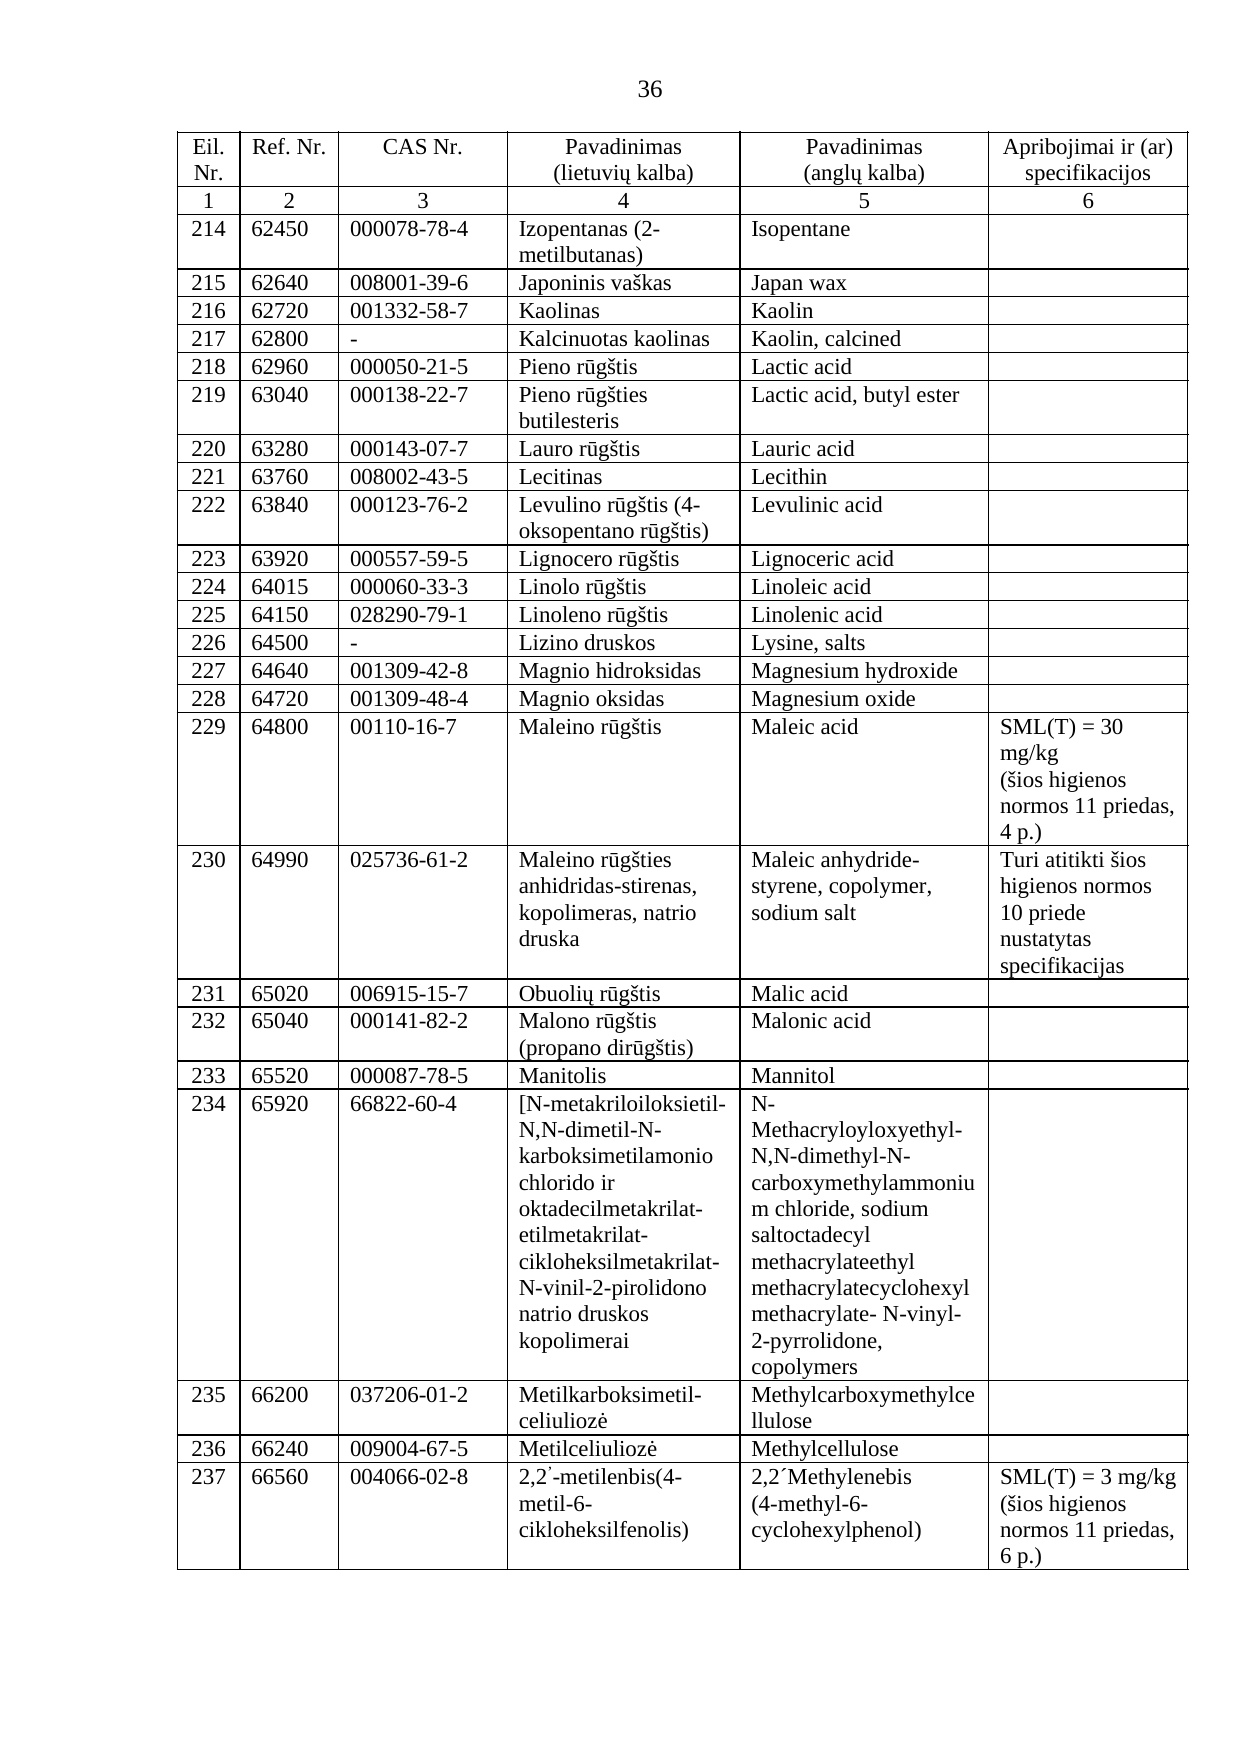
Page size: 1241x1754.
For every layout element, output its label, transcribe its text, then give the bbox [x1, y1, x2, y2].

table_cell Lignocero rūgštis [508, 546, 739, 572]
table_cell 214 [178, 215, 239, 268]
table_cell [989, 1062, 1187, 1088]
table_cell 2,2´Methylenebis (4-methyl-6-cyclohexylphenol) [741, 1463, 988, 1569]
table_cell 4 [508, 187, 739, 213]
table_cell 224 [178, 573, 239, 600]
table_cell [989, 685, 1187, 711]
table_cell Levulino rūgštis (4-oksopentano rūgštis) [508, 491, 739, 544]
table_cell 64990 [241, 846, 338, 978]
table_cell 66560 [241, 1463, 338, 1569]
table_header Pavadinimas (anglų kalba) [741, 133, 988, 186]
table_cell Kaolin [741, 297, 988, 324]
table_cell [N-metakriloiloksietil-N,N-dimetil-N-karboksimetilamonio chlorido ir oktadecilmetakrilat- etilmetakrilat-cikloheksilmetakrilat-N-vinil-2-pirolidono natrio druskos kopolimerai [508, 1090, 739, 1379]
table_cell SML(T) = 3 mg/kg (šios higienos normos 11 priedas, 6 p.) [989, 1463, 1187, 1569]
table_cell Maleic anhydride-styrene, copolymer, sodium salt [741, 846, 988, 978]
table_cell Kaolinas [508, 297, 739, 324]
table_cell 001332-58-7 [339, 297, 507, 324]
table_cell Isopentane [741, 215, 988, 268]
table_cell [989, 463, 1187, 489]
table_cell 64720 [241, 685, 338, 711]
table_cell [989, 270, 1187, 296]
table_cell 2 [241, 187, 338, 213]
table_cell Maleino rūgštis [508, 713, 739, 845]
table_cell Lauric acid [741, 435, 988, 462]
table_cell 64800 [241, 713, 338, 845]
table_cell 000123-76-2 [339, 491, 507, 544]
table_cell [989, 601, 1187, 628]
table_cell 66200 [241, 1381, 338, 1434]
table_cell 001309-42-8 [339, 657, 507, 683]
table_cell 63040 [241, 381, 338, 434]
table_cell 230 [178, 846, 239, 978]
table_cell Lignoceric acid [741, 546, 988, 572]
table_cell Linoleic acid [741, 573, 988, 600]
table_cell 223 [178, 546, 239, 572]
table_cell [989, 1090, 1187, 1379]
table_cell 228 [178, 685, 239, 711]
table_cell 000050-21-5 [339, 353, 507, 379]
table_cell 63280 [241, 435, 338, 462]
table_cell - [339, 325, 507, 352]
table_cell Kalcinuotas kaolinas [508, 325, 739, 352]
table_cell 219 [178, 381, 239, 434]
table_cell 62640 [241, 270, 338, 296]
table_cell 65520 [241, 1062, 338, 1088]
table_cell Pieno rūgšties butilesteris [508, 381, 739, 434]
table_cell 232 [178, 1008, 239, 1060]
table_cell 1 [178, 187, 239, 213]
table_cell [989, 546, 1187, 572]
table_cell [989, 297, 1187, 324]
table_cell 229 [178, 713, 239, 845]
table_cell [989, 980, 1187, 1006]
table_cell Obuolių rūgštis [508, 980, 739, 1006]
table_cell 000557-59-5 [339, 546, 507, 572]
table_cell Metilceliuliozė [508, 1436, 739, 1462]
table_cell 001309-48-4 [339, 685, 507, 711]
table_cell Manitolis [508, 1062, 739, 1088]
table_cell 028290-79-1 [339, 601, 507, 628]
table_cell Magnesium hydroxide [741, 657, 988, 683]
table_cell Magnio hidroksidas [508, 657, 739, 683]
table_cell Lecithin [741, 463, 988, 489]
table_cell 225 [178, 601, 239, 628]
table_cell [989, 573, 1187, 600]
table_cell [989, 1381, 1187, 1434]
table_cell Kaolin, calcined [741, 325, 988, 352]
table_cell Metilkarboksimetil-celiuliozė [508, 1381, 739, 1434]
table_cell 218 [178, 353, 239, 379]
table_cell Lactic acid, butyl ester [741, 381, 988, 434]
table_cell 62960 [241, 353, 338, 379]
table_cell 004066-02-8 [339, 1463, 507, 1569]
table_cell 234 [178, 1090, 239, 1379]
table_cell [989, 381, 1187, 434]
table_cell Maleino rūgšties anhidridas-stirenas, kopolimeras, natrio druska [508, 846, 739, 978]
table_cell [989, 325, 1187, 352]
table_cell Methylcellulose [741, 1436, 988, 1462]
table_cell Lecitinas [508, 463, 739, 489]
table_cell 216 [178, 297, 239, 324]
table_cell Lactic acid [741, 353, 988, 379]
table_cell 226 [178, 629, 239, 656]
table_cell 64640 [241, 657, 338, 683]
table_cell 009004-67-5 [339, 1436, 507, 1462]
table_cell - [339, 629, 507, 656]
table_cell 000060-33-3 [339, 573, 507, 600]
table_cell Linolo rūgštis [508, 573, 739, 600]
table_cell Izopentanas (2-metilbutanas) [508, 215, 739, 268]
table_cell Japan wax [741, 270, 988, 296]
table_cell 037206-01-2 [339, 1381, 507, 1434]
table_cell 3 [339, 187, 507, 213]
table_cell 2,2’-metilenbis(4-metil-6-cikloheksilfenolis) [508, 1463, 739, 1569]
table_cell 236 [178, 1436, 239, 1462]
table_cell Malono rūgštis (propano dirūgštis) [508, 1008, 739, 1060]
table_cell Mannitol [741, 1062, 988, 1088]
table_cell 227 [178, 657, 239, 683]
table_cell SML(T) = 30 mg/kg (šios higienos normos 11 priedas, 4 p.) [989, 713, 1187, 845]
table_cell Lysine, salts [741, 629, 988, 656]
table_cell 221 [178, 463, 239, 489]
table_cell 62450 [241, 215, 338, 268]
table_cell [989, 435, 1187, 462]
table_cell 66240 [241, 1436, 338, 1462]
table_cell 64015 [241, 573, 338, 600]
table_cell 63840 [241, 491, 338, 544]
table_cell [989, 1008, 1187, 1060]
table_cell [989, 353, 1187, 379]
table_cell 00110-16-7 [339, 713, 507, 845]
table_cell 000143-07-7 [339, 435, 507, 462]
table_cell 025736-61-2 [339, 846, 507, 978]
table_cell 000087-78-5 [339, 1062, 507, 1088]
table_cell 215 [178, 270, 239, 296]
table_cell 000141-82-2 [339, 1008, 507, 1060]
table_cell 222 [178, 491, 239, 544]
table_cell 235 [178, 1381, 239, 1434]
table_cell 63760 [241, 463, 338, 489]
table_cell 217 [178, 325, 239, 352]
table_cell 237 [178, 1463, 239, 1569]
table_cell Magnesium oxide [741, 685, 988, 711]
table_cell 62720 [241, 297, 338, 324]
table_cell Malic acid [741, 980, 988, 1006]
table_cell 008001-39-6 [339, 270, 507, 296]
table_cell Linolenic acid [741, 601, 988, 628]
table_header Pavadinimas (lietuvių kalba) [508, 133, 739, 186]
table_cell Pieno rūgštis [508, 353, 739, 379]
table_cell Magnio oksidas [508, 685, 739, 711]
table_cell [989, 215, 1187, 268]
table_cell Japoninis vaškas [508, 270, 739, 296]
table_cell 62800 [241, 325, 338, 352]
table_cell Lizino druskos [508, 629, 739, 656]
table_cell Levulinic acid [741, 491, 988, 544]
table_cell 000078-78-4 [339, 215, 507, 268]
table_cell 000138-22-7 [339, 381, 507, 434]
table_cell 233 [178, 1062, 239, 1088]
table_cell Lauro rūgštis [508, 435, 739, 462]
table_cell 5 [741, 187, 988, 213]
table_cell Maleic acid [741, 713, 988, 845]
table_cell Malonic acid [741, 1008, 988, 1060]
table_cell 231 [178, 980, 239, 1006]
table_cell [989, 657, 1187, 683]
table_cell [989, 629, 1187, 656]
table_cell Linoleno rūgštis [508, 601, 739, 628]
table_cell 65920 [241, 1090, 338, 1379]
table_cell 220 [178, 435, 239, 462]
table_cell Methylcarboxymethylcellulose [741, 1381, 988, 1434]
table_cell 66822-60-4 [339, 1090, 507, 1379]
table_cell 008002-43-5 [339, 463, 507, 489]
table_cell 6 [989, 187, 1187, 213]
table_cell 65040 [241, 1008, 338, 1060]
table_header Eil. Nr. [178, 133, 239, 186]
table_cell [989, 1436, 1187, 1462]
table_cell 006915-15-7 [339, 980, 507, 1006]
table_cell 63920 [241, 546, 338, 572]
table_cell [989, 491, 1187, 544]
table_cell 64500 [241, 629, 338, 656]
table_header Ref. Nr. [241, 133, 338, 186]
table_cell Turi atitikti šios higienos normos 10 priede nustatytas specifikacijas [989, 846, 1187, 978]
table_cell N-Methacryloyloxyethyl-N,N-dimethyl-N-carboxymethylammonium chloride, sodium saltoctadecyl methacrylateethyl methacrylatecyclohexyl methacrylate- N-vinyl-2-pyrrolidone, copolymers [741, 1090, 988, 1379]
table_header CAS Nr. [339, 133, 507, 186]
table_cell 65020 [241, 980, 338, 1006]
table_cell 64150 [241, 601, 338, 628]
table_header Apribojimai ir (ar) specifikacijos [989, 133, 1187, 186]
